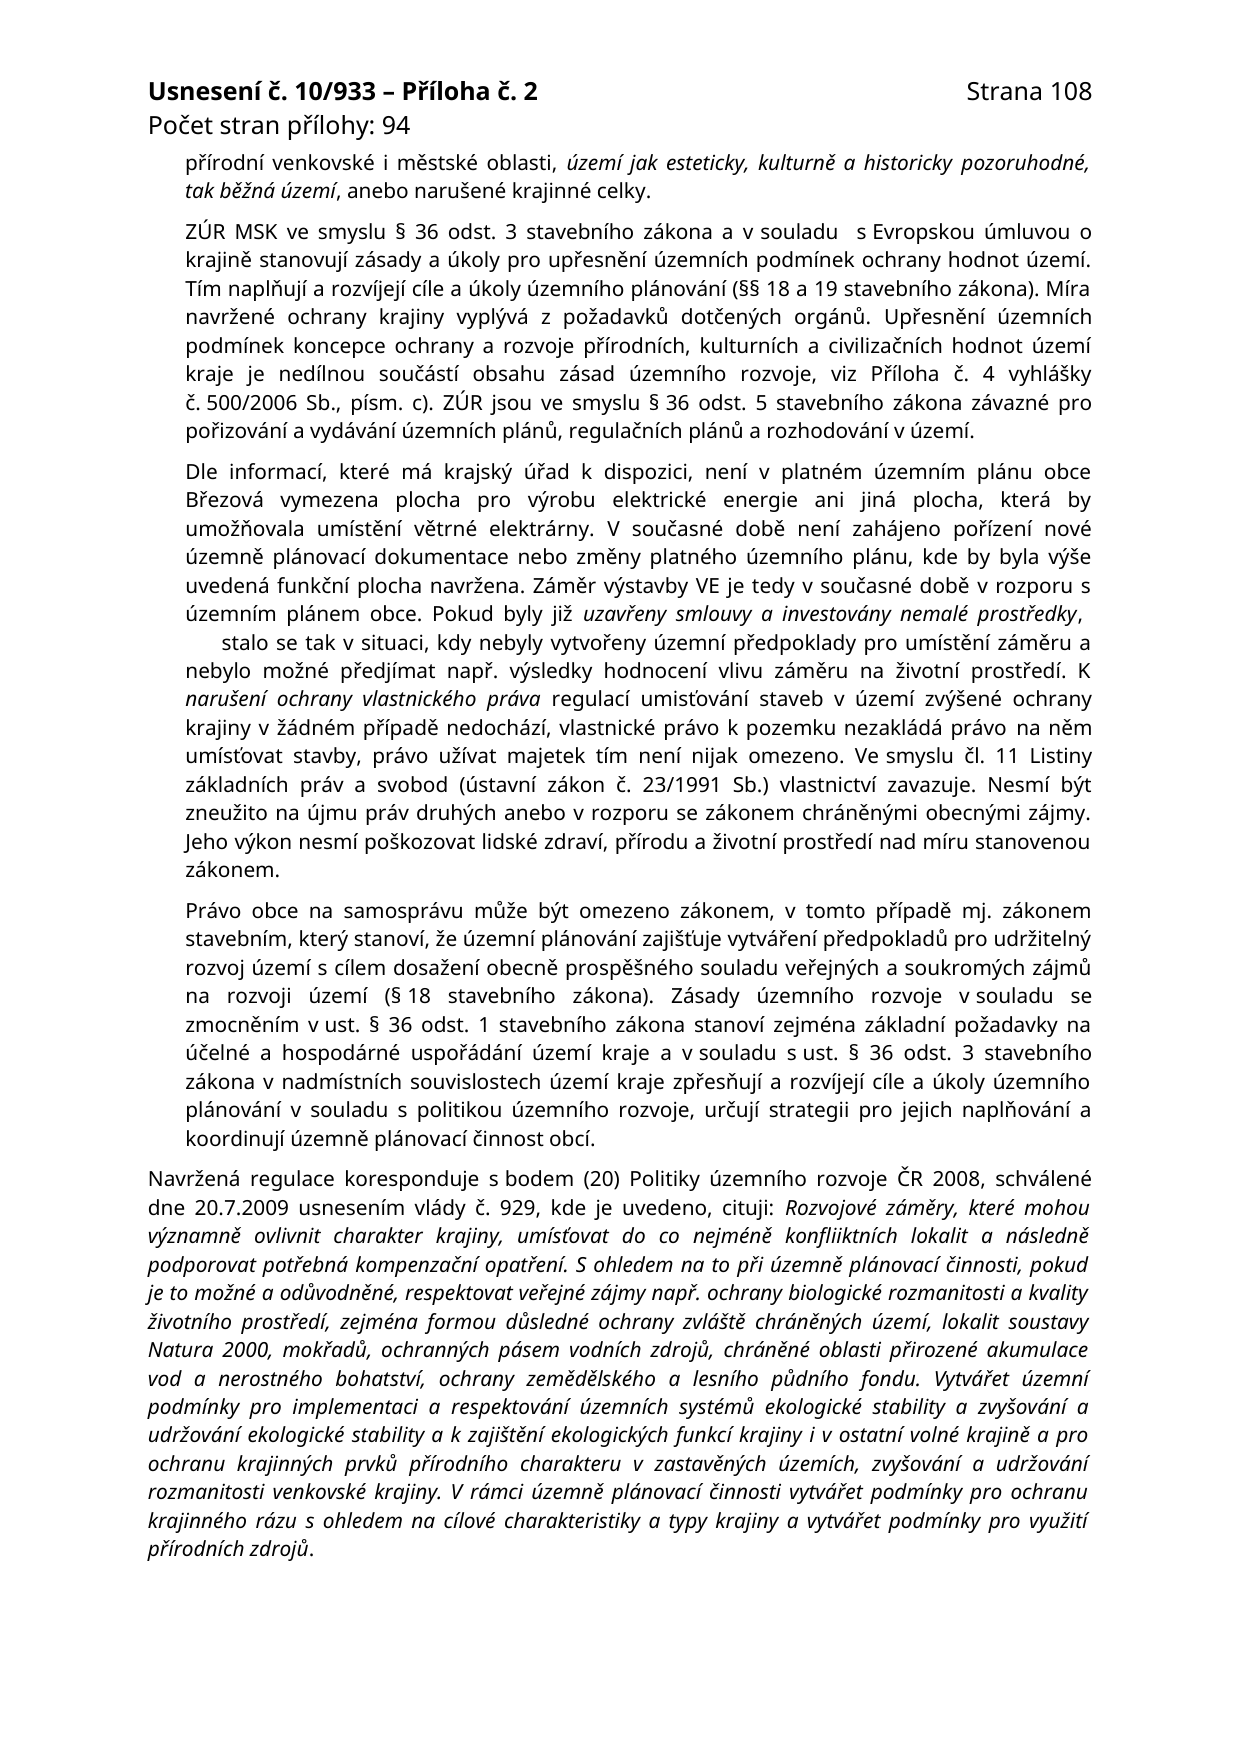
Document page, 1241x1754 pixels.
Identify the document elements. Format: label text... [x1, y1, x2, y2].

text přírodní venkovské i městské oblasti, území jak esteticky, kulturně a historicky pozoruhodné, tak běžná území, anebo narušené krajinné celky. [185, 148, 1092, 204]
text ZÚR MSK ve smyslu § 36 odst. 3 stavebního zákona a v souladu s Evropskou úmluvou o krajině stanovují zásady a úkoly pro upřesnění územních podmínek ochrany hodnot území. Tím naplňují a rozvíjejí cíle a úkoly územního plánování (§§ 18 a 19 stavebního zákona). Míra navržené ochrany krajiny vyplývá z požadavků dotčených orgánů. Upřesnění územních podmínek koncepce ochrany a rozvoje přírodních, kulturních a civilizačních hodnot území kraje je nedílnou součástí obsahu zásad územního rozvoje, viz Příloha č. 4 vyhlášky č. 500/2006 Sb., písm. c). ZÚR jsou ve smyslu § 36 odst. 5 stavebního zákona závazné pro pořizování a vydávání územních plánů, regulačních plánů a rozhodování v území. [185, 217, 1092, 444]
text Navržená regulace koresponduje s bodem (20) Politiky územního rozvoje ČR 2008, schválené dne 20.7.2009 usnesením vlády č. 929, kde je uvedeno, cituji: Rozvojové záměry, které mohou významně ovlivnit charakter krajiny, umísťovat do co nejméně konfliiktních lokalit a následně podporovat potřebná kompenzační opatření. S ohledem na to při územně plánovací činnosti, pokud je to možné a odůvodněné, respektovat veřejné zájmy např. ochrany biologické rozmanitosti a kvality životního prostředí, zejména formou důsledné ochrany zvláště chráněných území, lokalit soustavy Natura 2000, mokřadů, ochranných pásem vodních zdrojů, chráněné oblasti přirozené akumulace vod a nerostného bohatství, ochrany zemědělského a lesního půdního fondu. Vytvářet územní podmínky pro implementaci a respektování územních systémů ekologické stability a zvyšování a udržování ekologické stability a k zajištění ekologických funkcí krajiny i v ostatní volné krajině a pro ochranu krajinných prvků přírodního charakteru v zastavěných územích, zvyšování a udržování rozmanitosti venkovské krajiny. V rámci územně plánovací činnosti vytvářet podmínky pro ochranu krajinného rázu s ohledem na cílové charakteristiky a typy krajiny a vytvářet podmínky pro využití přírodních zdrojů. [148, 1164, 1092, 1563]
text Právo obce na samosprávu může být omezeno zákonem, v tomto případě mj. zákonem stavebním, který stanoví, že územní plánování zajišťuje vytváření předpokladů pro udržitelný rozvoj území s cílem dosažení obecně prospěšného souladu veřejných a soukromých zájmů na rozvoji území (§ 18 stavebního zákona). Zásady územního rozvoje v souladu se zmocněním v ust. § 36 odst. 1 stavebního zákona stanoví zejména základní požadavky na účelné a hospodárné uspořádání území kraje a v souladu s ust. § 36 odst. 3 stavebního zákona v nadmístních souvislostech území kraje zpřesňují a rozvíjejí cíle a úkoly územního plánování v souladu s politikou územního rozvoje, určují strategii pro jejich naplňování a koordinují územně plánovací činnost obcí. [185, 896, 1092, 1152]
text Dle informací, které má krajský úřad k dispozici, není v platném územním plánu obce Březová vymezena plocha pro výrobu elektrické energie ani jiná plocha, která by umožňovala umístění větrné elektrárny. V současné době není zahájeno pořízení nové územně plánovací dokumentace nebo změny platného územního plánu, kde by byla výše uvedená funkční plocha navržena. Záměr výstavby VE je tedy v současné době v rozporu s územním plánem obce. Pokud byly již uzavřeny smlouvy a investovány nemalé prostředky, stalo se tak v situaci, kdy nebyly vytvořeny územní předpoklady pro umístění záměru a nebylo možné předjímat např. výsledky hodnocení vlivu záměru na životní prostředí. K narušení ochrany vlastnického práva regulací umisťování staveb v území zvýšené ochrany krajiny v žádném případě nedochází, vlastnické právo k pozemku nezakládá právo na něm umísťovat stavby, právo užívat majetek tím není nijak omezeno. Ve smyslu čl. 11 Listiny základních práv a svobod (ústavní zákon č. 23/1991 Sb.) vlastnictví zavazuje. Nesmí být zneužito na újmu práv druhých anebo v rozporu se zákonem chráněnými obecnými zájmy. Jeho výkon nesmí poškozovat lidské zdraví, přírodu a životní prostředí nad míru stanovenou zákonem. [185, 457, 1092, 884]
